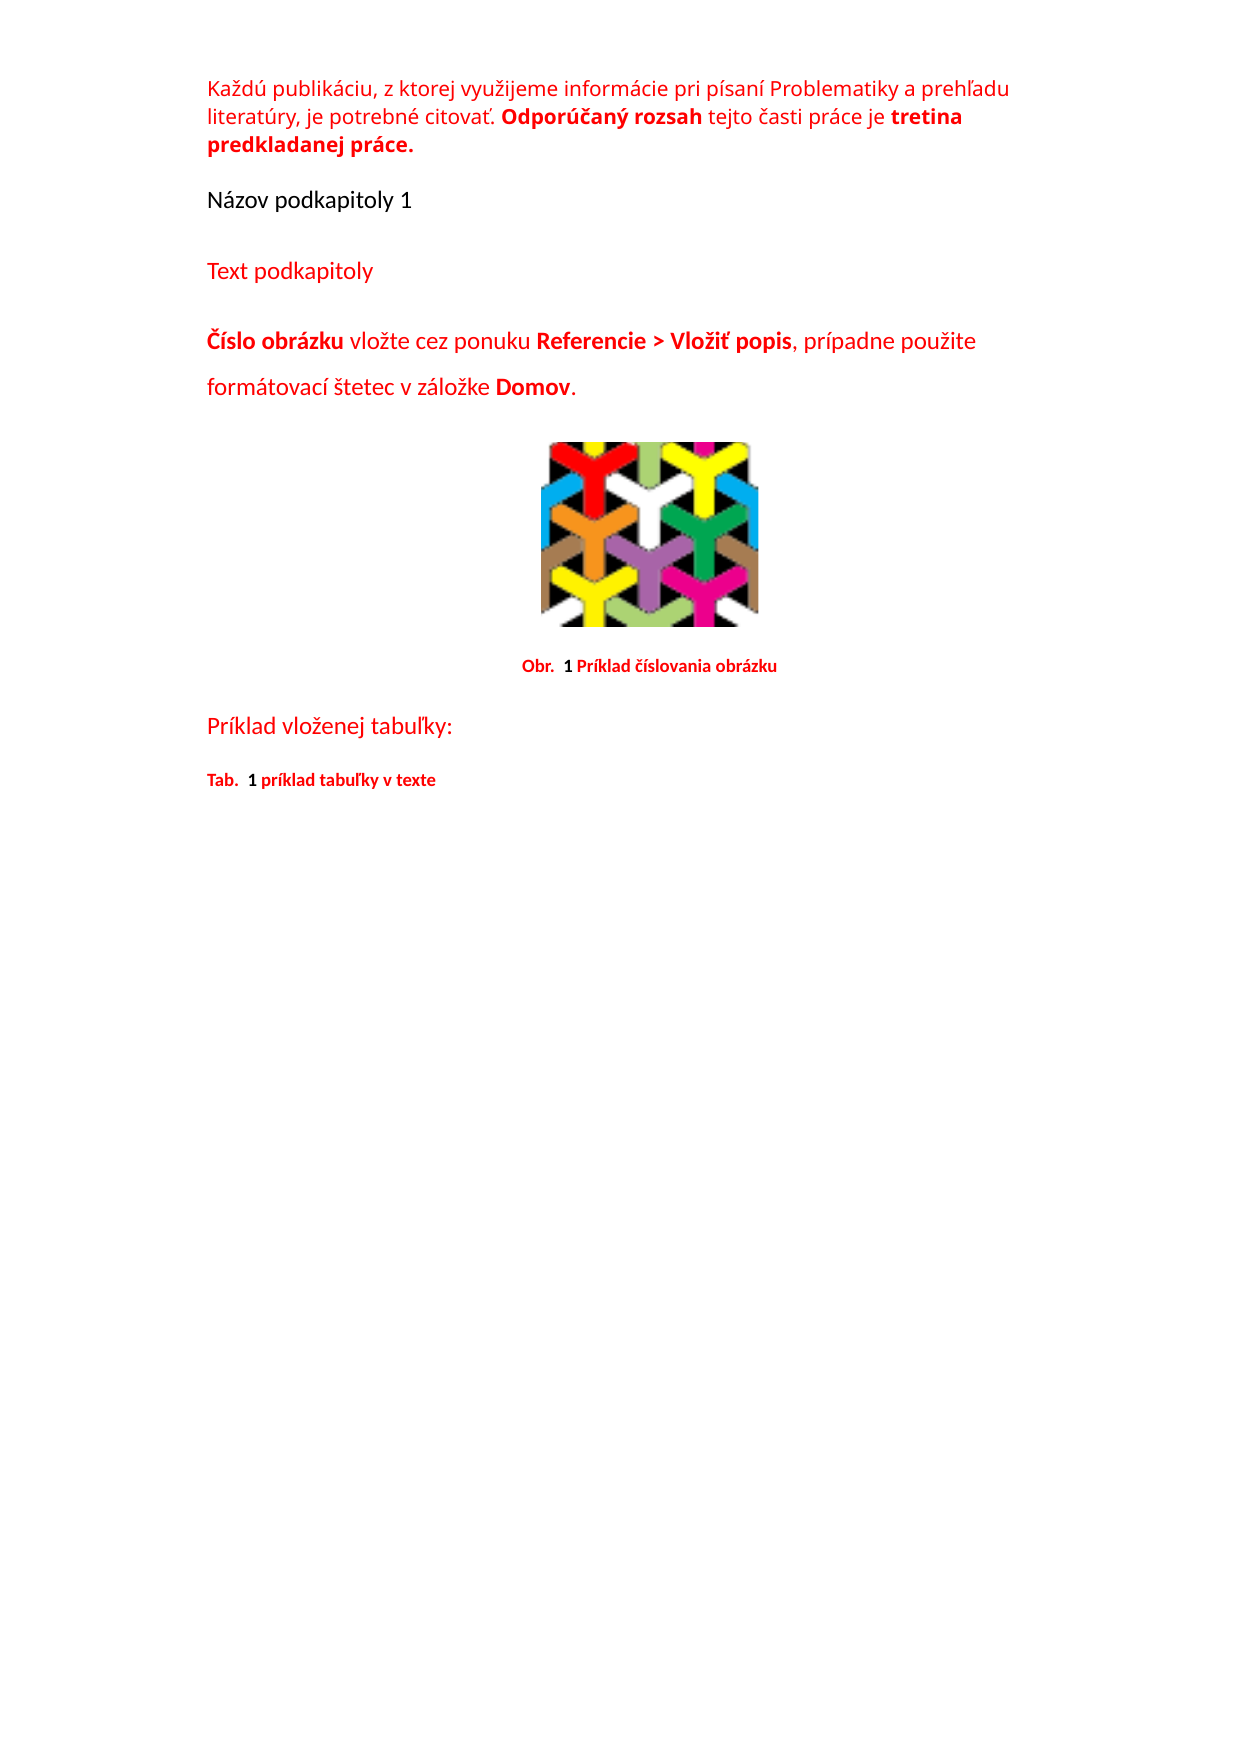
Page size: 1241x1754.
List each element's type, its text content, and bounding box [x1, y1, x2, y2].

text Názov podkapitoly 1 [207, 184, 1092, 214]
text Obr. 1 Príklad číslovania obrázku [207, 654, 1092, 677]
text Príklad vloženej tabuľky: [207, 710, 1092, 741]
text Text podkapitoly [207, 255, 1092, 285]
text Každú publikáciu, z ktorej využijeme informácie pri písaní Problematiky a prehľadu literatúry, je potrebné citovať. Odporúčaný rozsah tejto časti práce je tretina predkladanej práce. [207, 74, 1092, 159]
text Tab. 1 príklad tabuľky v texte [207, 768, 1092, 791]
text Číslo obrázku vložte cez ponuku Referencie > Vložiť popis, prípadne použite formátovací štetec v záložke Domov. [207, 326, 1092, 402]
